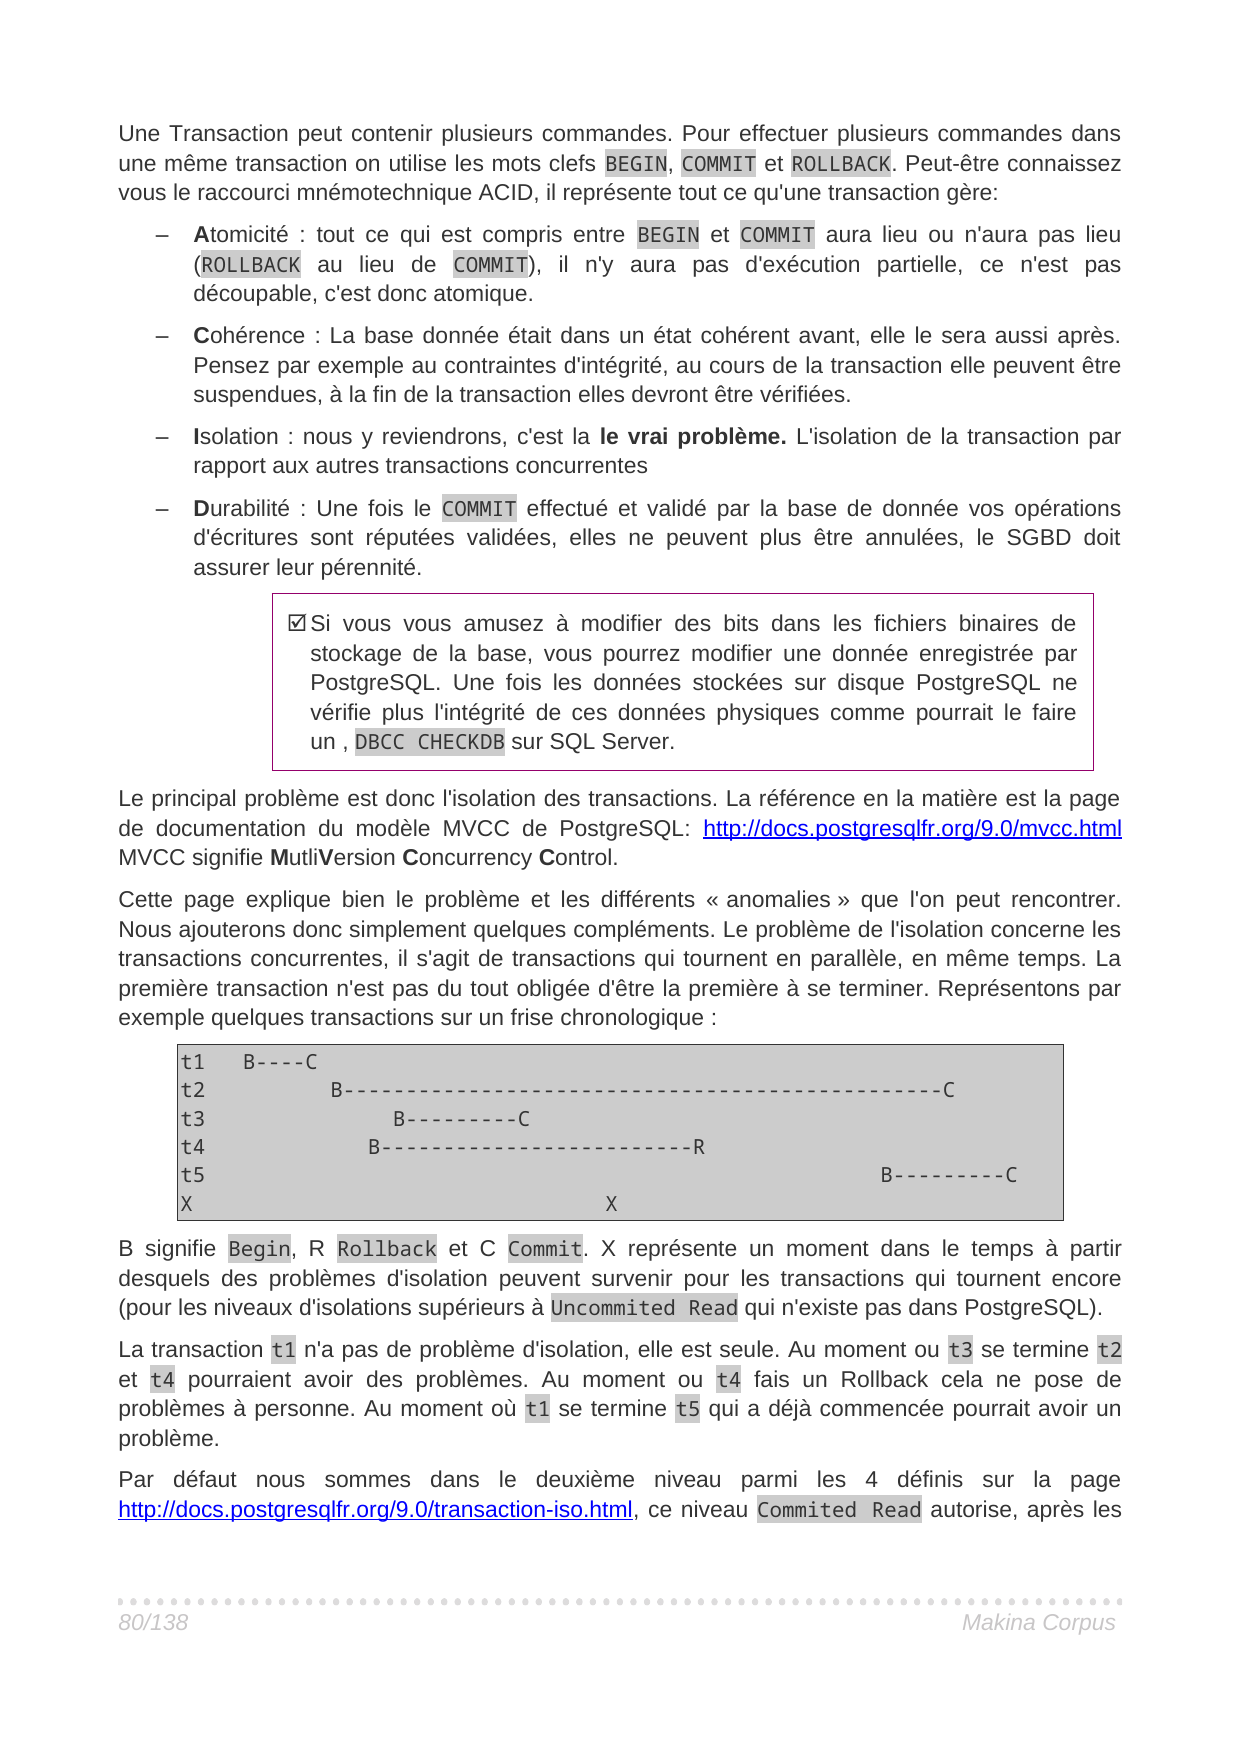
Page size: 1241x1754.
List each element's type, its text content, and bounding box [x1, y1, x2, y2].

list Durabilité : Une fois le COMMIT effectué et validé par la base de donnée vos opérations d'écritures sont réputées validées, elles ne peuvent plus être annulées, le SGBD doit assurer leur pérennité. [156, 492, 1122, 581]
text t4 B-------------------------R [178, 1129, 1063, 1158]
list Cohérence : La base donnée était dans un état cohérent avant, elle le sera aussi après. Pensez par exemple au contraintes d'intégrité, au cours de la transaction elle peuvent être suspendues, à la fin de la transaction elles devront être vérifiées. [156, 320, 1122, 408]
text t3 B---------C [178, 1101, 1063, 1129]
text t1 B----C [178, 1045, 1063, 1072]
list Si vous vous amusez à modifier des bits dans les fichiers binaires de stockage de la base, vous pourrez modifier une donnée enregistrée par PostgreSQL. Une fois les données stockées sur disque PostgreSQL ne vérifie plus l'intégrité de ces données physiques comme pourrait le faire un , DBCC CHECKDB sur SQL Server. [273, 594, 1093, 770]
text La transaction t1 n'a pas de problème d'isolation, elle est seule. Au moment ou t3 se termine t2 et t4 pourraient avoir des problèmes. Au moment ou t4 fais un Rollback cela ne pose de problèmes à personne. Au moment où t1 se termine t5 qui a déjà commencée pourrait avoir un problème. [118, 1334, 1122, 1452]
text Par défaut nous sommes dans le deuxième niveau parmi les 4 définis sur la page http://docs.postgresqlfr.org/9.0/transaction-iso.html, ce niveau Commited Read autorise, après les [118, 1464, 1122, 1523]
list Isolation : nous y reviendrons, c'est la le vrai problème. L'isolation de la transaction par rapport aux autres transactions concurrentes [156, 421, 1122, 480]
picture [118, 1593, 1123, 1610]
text B signifie Begin, R Rollback et C Commit. X représente un moment dans le temps à partir desquels des problèmes d'isolation peuvent survenir pour les transactions qui tournent encore (pour les niveaux d'isolations supérieurs à Uncommited Read qui n'existe pas dans PostgreSQL). [118, 1233, 1122, 1321]
list Atomicité : tout ce qui est compris entre BEGIN et COMMIT aura lieu ou n'aura pas lieu (ROLLBACK au lieu de COMMIT), il n'y aura pas d'exécution partielle, ce n'est pas découpable, c'est donc atomique. [156, 219, 1122, 307]
text Le principal problème est donc l'isolation des transactions. La référence en la matière est la page de documentation du modèle MVCC de PostgreSQL: http://docs.postgresqlfr.org/9.0/mvcc.html MVCC signifie MutliVersion Concurrency Control. [118, 783, 1122, 871]
text X X [178, 1186, 1063, 1220]
text Une Transaction peut contenir plusieurs commandes. Pour effectuer plusieurs commandes dans une même transaction on utilise les mots clefs BEGIN, COMMIT et ROLLBACK. Peut-être connaissez vous le raccourci mnémotechnique ACID, il représente tout ce qu'une transaction gère: [118, 118, 1122, 207]
text t5 B---------C [178, 1158, 1063, 1186]
text Cette page explique bien le problème et les différents « anomalies » que l'on peut rencontrer. Nous ajouterons donc simplement quelques compléments. Le problème de l'isolation concerne les transactions concurrentes, il s'agit de transactions qui tournent en parallèle, en même temps. La première transaction n'est pas du tout obligée d'être la première à se terminer. Représentons par exemple quelques transactions sur un frise chronologique : [118, 884, 1122, 1031]
text t2 B------------------------------------------------C [178, 1072, 1063, 1101]
